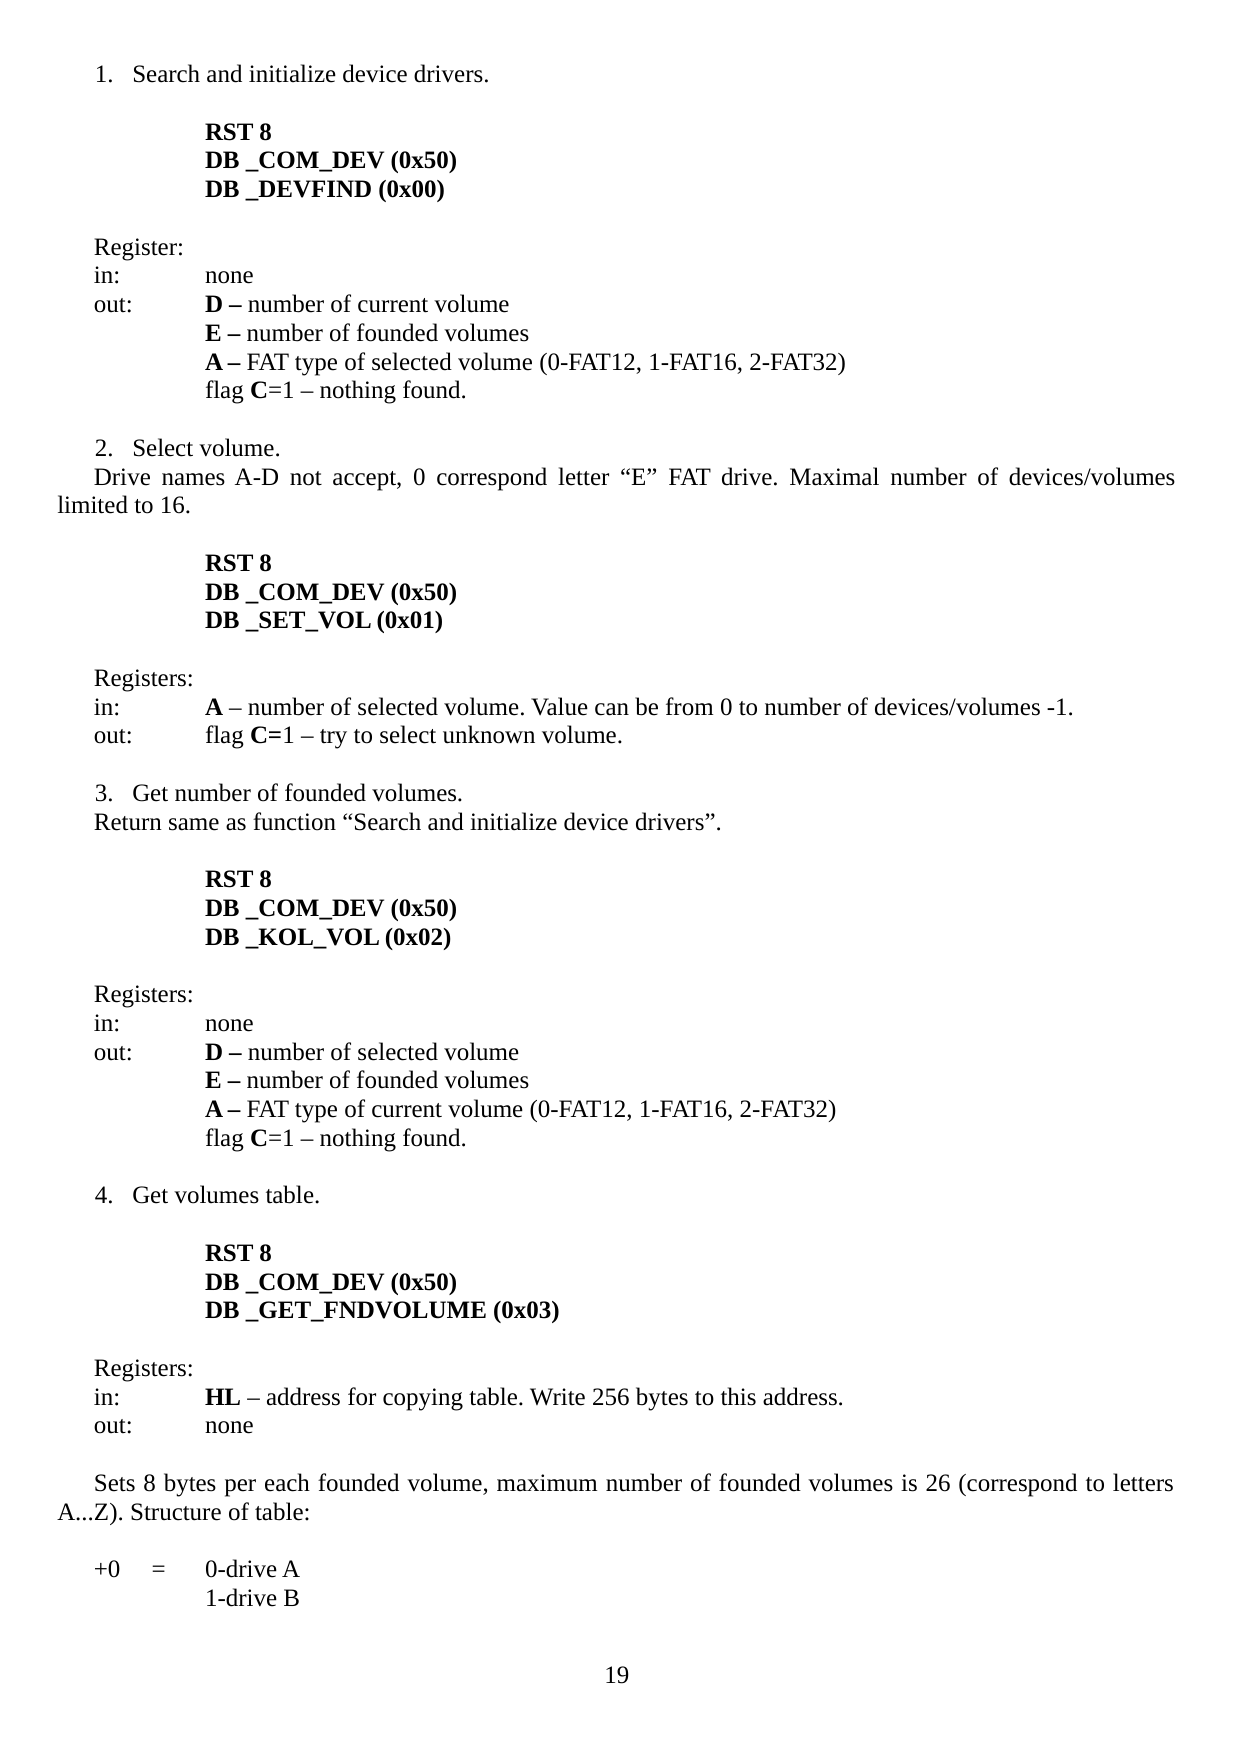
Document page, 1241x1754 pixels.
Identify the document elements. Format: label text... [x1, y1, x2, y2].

text 1-drive B [57, 1583, 1176, 1612]
text DB _SET_VOL (0x01) [57, 606, 1176, 634]
text out: D – number of selected volume [57, 1037, 1176, 1066]
text RST 8 [57, 1238, 1176, 1267]
text DB _DEVFIND (0x00) [57, 174, 1176, 203]
list Get number of founded volumes. [94, 778, 1176, 807]
text DB _COM_DEV (0x50) [57, 893, 1176, 922]
list Select volume. [94, 433, 1176, 462]
text out: none [57, 1411, 1176, 1439]
text Sets 8 bytes per each founded volume, maximum number of founded volumes is 26 (correspond to letters A...Z). Structure of table: [57, 1468, 1176, 1526]
text DB _GET_FNDVOLUME (0x03) [57, 1296, 1176, 1324]
text Drive names A-D not accept, 0 correspond letter “E” FAT drive. Maximal number of devices/volumes limited to 16. [57, 462, 1176, 519]
list Search and initialize device drivers. [94, 59, 1176, 88]
text A – FAT type of current volume (0-FAT12, 1-FAT16, 2-FAT32) [57, 1094, 1176, 1123]
text +0 = 0-drive A [57, 1554, 1176, 1583]
text RST 8 [57, 864, 1176, 893]
text out: flag C=1 – try to select unknown volume. [57, 721, 1176, 749]
text in: A – number of selected volume. Value can be from 0 to number of devices/volumes -1. [57, 692, 1176, 721]
text DB _COM_DEV (0x50) [57, 1267, 1176, 1296]
text flag C=1 – nothing found. [57, 376, 1176, 404]
text Registers: [57, 663, 1176, 692]
text in: none [57, 261, 1176, 289]
text A – FAT type of selected volume (0-FAT12, 1-FAT16, 2-FAT32) [57, 347, 1176, 376]
text in: none [57, 1008, 1176, 1037]
text DB _COM_DEV (0x50) [57, 146, 1176, 174]
text flag C=1 – nothing found. [57, 1123, 1176, 1152]
text RST 8 [57, 548, 1176, 577]
list Get volumes table. [94, 1181, 1176, 1209]
text E – number of founded volumes [57, 1066, 1176, 1094]
text E – number of founded volumes [57, 318, 1176, 347]
text RST 8 [57, 117, 1176, 146]
text Registers: [57, 1353, 1176, 1382]
text in: HL – address for copying table. Write 256 bytes to this address. [57, 1382, 1176, 1411]
text Register: [57, 232, 1176, 261]
text Return same as function “Search and initialize device drivers”. [57, 807, 1176, 836]
text Registers: [57, 979, 1176, 1008]
text out: D – number of current volume [57, 289, 1176, 318]
text DB _KOL_VOL (0x02) [57, 922, 1176, 951]
text DB _COM_DEV (0x50) [57, 577, 1176, 606]
